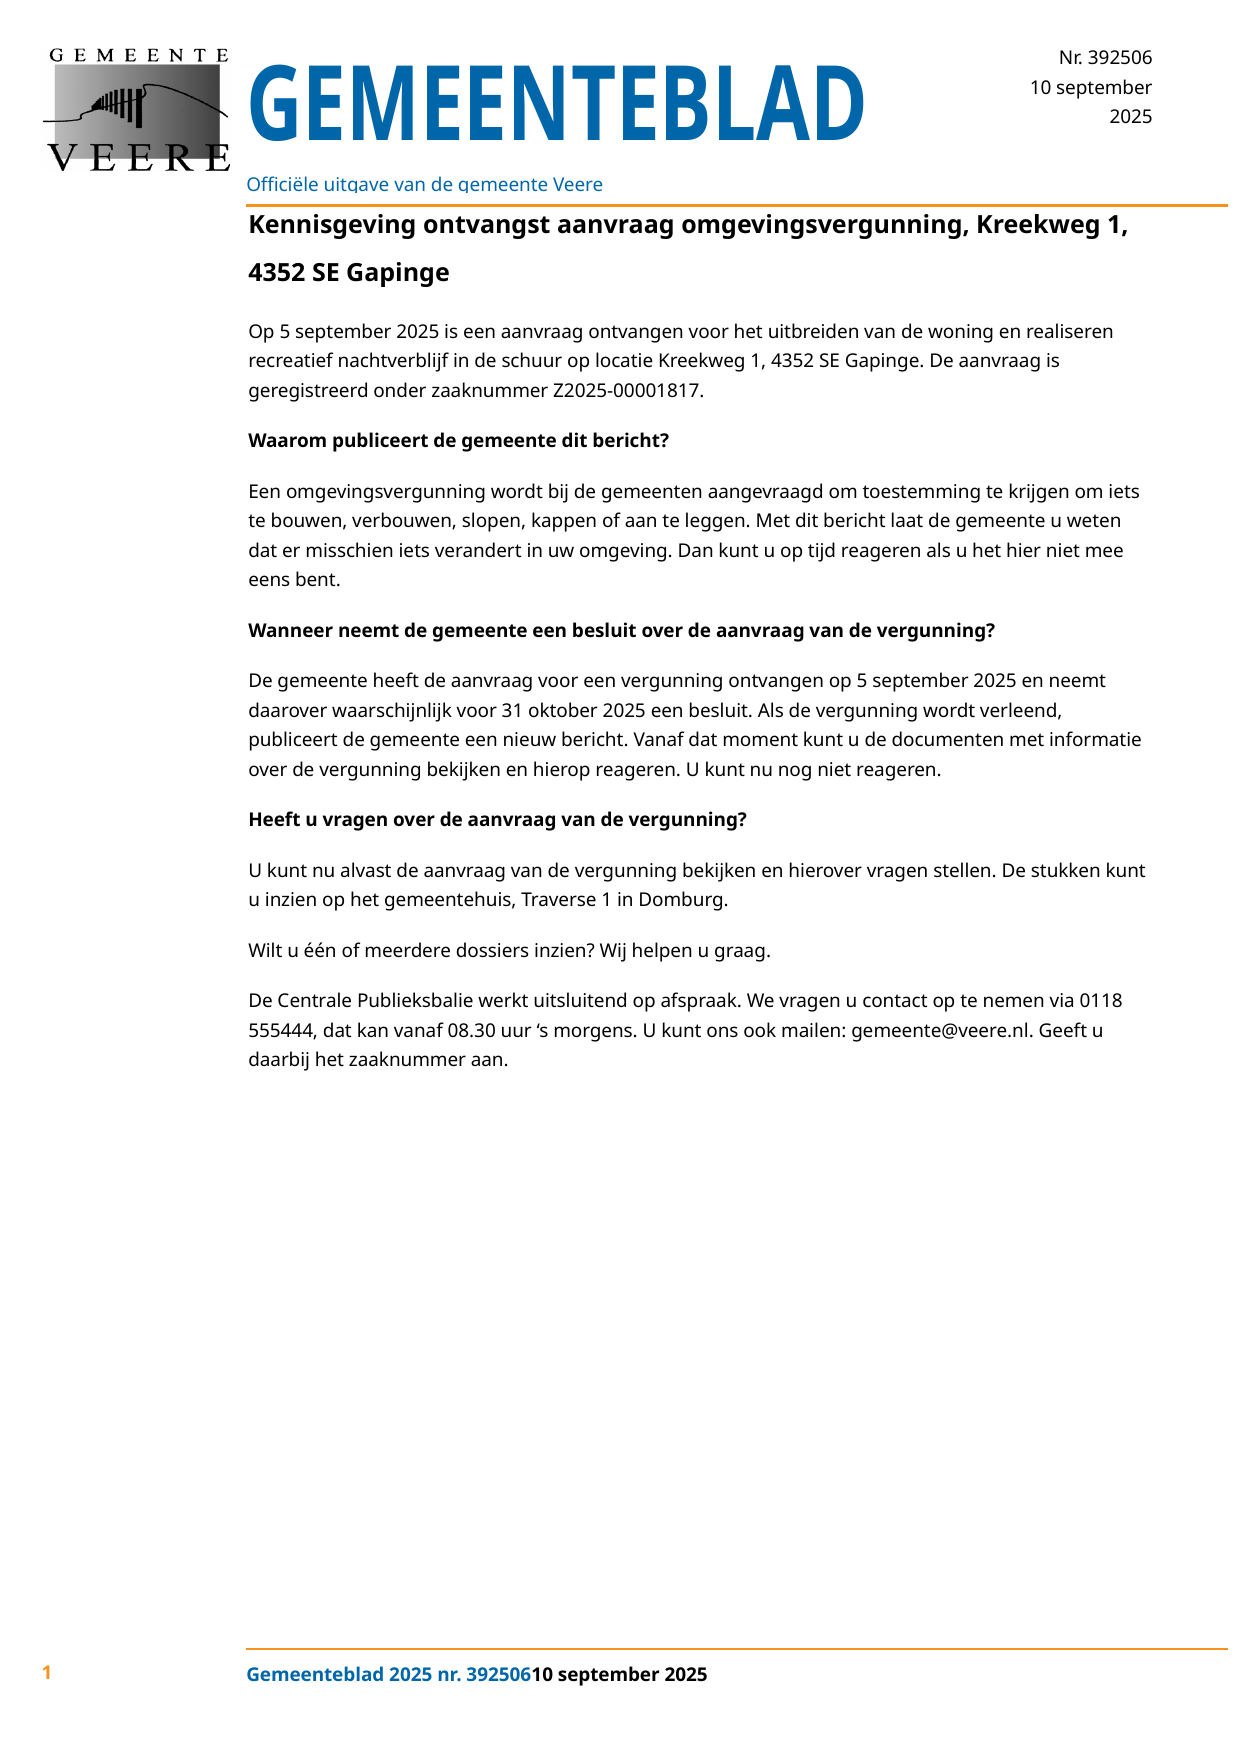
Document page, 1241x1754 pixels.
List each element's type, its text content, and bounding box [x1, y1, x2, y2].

text Op 5 september 2025 is een aanvraag ontvangen voor het uitbreiden van de woning en realiseren recreatief nachtverblijf in de schuur op locatie Kreekweg 1, 4352 SE Gapinge. De aanvraag is geregistreerd onder zaaknummer Z2025-00001817. [248, 318, 1152, 403]
text Wilt u één of meerdere dossiers inzien? Wij helpen u graag. [248, 937, 1152, 963]
text Wanneer neemt de gemeente een besluit over de aanvraag van de vergunning? [248, 617, 1152, 643]
text Kennisgeving ontvangst aanvraag omgevingsvergunning, Kreekweg 1, 4352 SE Gapinge [248, 207, 1152, 288]
picture [41, 47, 231, 172]
text Waarom publiceert de gemeente dit bericht? [248, 427, 1152, 453]
text U kunt nu alvast de aanvraag van de vergunning bekijken en hierover vragen stellen. De stukken kunt u inzien op het gemeentehuis, Traverse 1 in Domburg. [248, 857, 1152, 912]
text Een omgevingsvergunning wordt bij de gemeenten aangevraagd om toestemming te krijgen om iets te bouwen, verbouwen, slopen, kappen of aan te leggen. Met dit bericht laat de gemeente u weten dat er misschien iets verandert in uw omgeving. Dan kunt u op tijd reageren als u het hier niet mee eens bent. [248, 478, 1152, 592]
text Heeft u vragen over de aanvraag van de vergunning? [248, 807, 1152, 832]
text De Centrale Publieksbalie werkt uitsluitend op afspraak. We vragen u contact op te nemen via 0118 555444, dat kan vanaf 08.30 uur ‘s morgens. U kunt ons ook mailen: gemeente@veere.nl. Geeft u daarbij het zaaknummer aan. [248, 987, 1152, 1072]
text De gemeente heeft de aanvraag voor een vergunning ontvangen op 5 september 2025 en neemt daarover waarschijnlijk voor 31 oktober 2025 een besluit. Als de vergunning wordt verleend, publiceert de gemeente een nieuw bericht. Vanaf dat moment kunt u de documenten met informatie over de vergunning bekijken en hierop reageren. U kunt nu nog niet reageren. [248, 667, 1152, 782]
